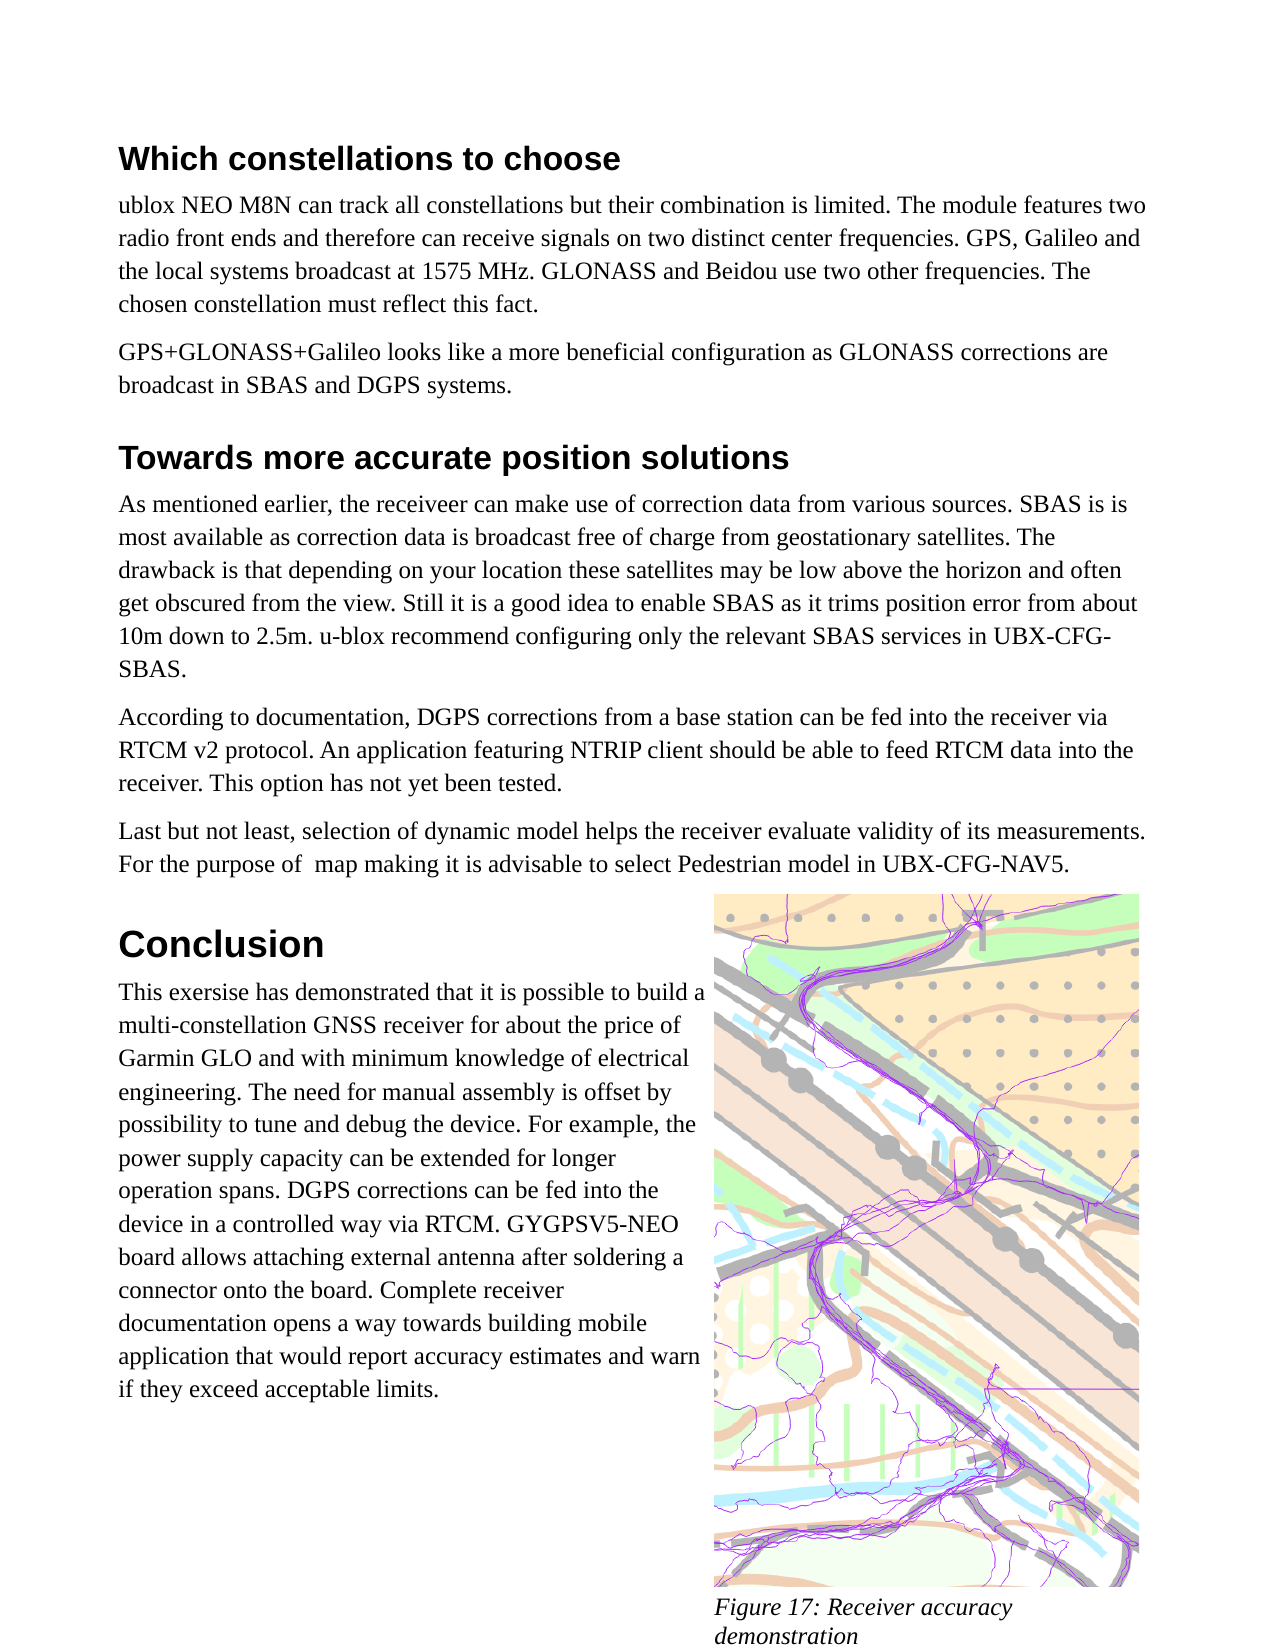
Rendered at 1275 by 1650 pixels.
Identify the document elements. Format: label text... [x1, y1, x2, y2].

text Figure 17: Receiver accuracy demonstration [714, 1587, 1139, 1650]
picture [714, 894, 1140, 1587]
text This exersise has demonstrated that it is possible to build a multi-constellation GNSS receiver for about the price of Garmin GLO and with minimum knowledge of electrical engineering. The need for manual assembly is offset by possibility to tune and debug the device. For example, the power supply capacity can be extended for longer operation spans. DGPS corrections can be fed into the device in a controlled way via RTCM. GYGPSV5-NEO board allows attaching external antenna after soldering a connector onto the board. Complete receiver documentation opens a way towards building mobile application that would report accuracy estimates and warn if they exceed acceptable limits. [118, 977, 714, 1402]
text According to documentation, DGPS corrections from a base station can be fed into the receiver via RTCM v2 protocol. An application featuring NTRIP client should be able to feed RTCM data into the receiver. This option has not yet been tested. [118, 702, 1157, 797]
text GPS+GLONASS+Galileo looks like a more beneficial configuration as GLONASS corrections are broadcast in SBAS and DGPS systems. [118, 337, 1157, 398]
text Last but not least, selection of dynamic model helps the receiver evaluate validity of its measurements. For the purpose of map making it is advisable to select Pedestrian model in UBX-CFG-NAV5. [118, 816, 1157, 877]
text ublox NEO M8N can track all constellations but their combination is limited. The module features two radio front ends and therefore can receive signals on two distinct center frequencies. GPS, Galileo and the local systems broadcast at 1575 MHz. GLONASS and Beidou use two other frequencies. The chosen constellation must reflect this fact. [118, 190, 1157, 318]
subtitle Towards more accurate position solutions [118, 438, 1157, 477]
subtitle Conclusion [118, 921, 714, 965]
subtitle Which constellations to choose [118, 139, 1157, 178]
text As mentioned earlier, the receiveer can make use of correction data from various sources. SBAS is is most available as correction data is broadcast free of charge from geostationary satellites. The drawback is that depending on your location these satellites may be low above the horizon and often get obscured from the view. Still it is a good idea to enable SBAS as it trims position error from about 10m down to 2.5m. u-blox recommend configuring only the relevant SBAS services in UBX-CFG-SBAS. [118, 489, 1157, 683]
subtitle [1140, 921, 1157, 965]
